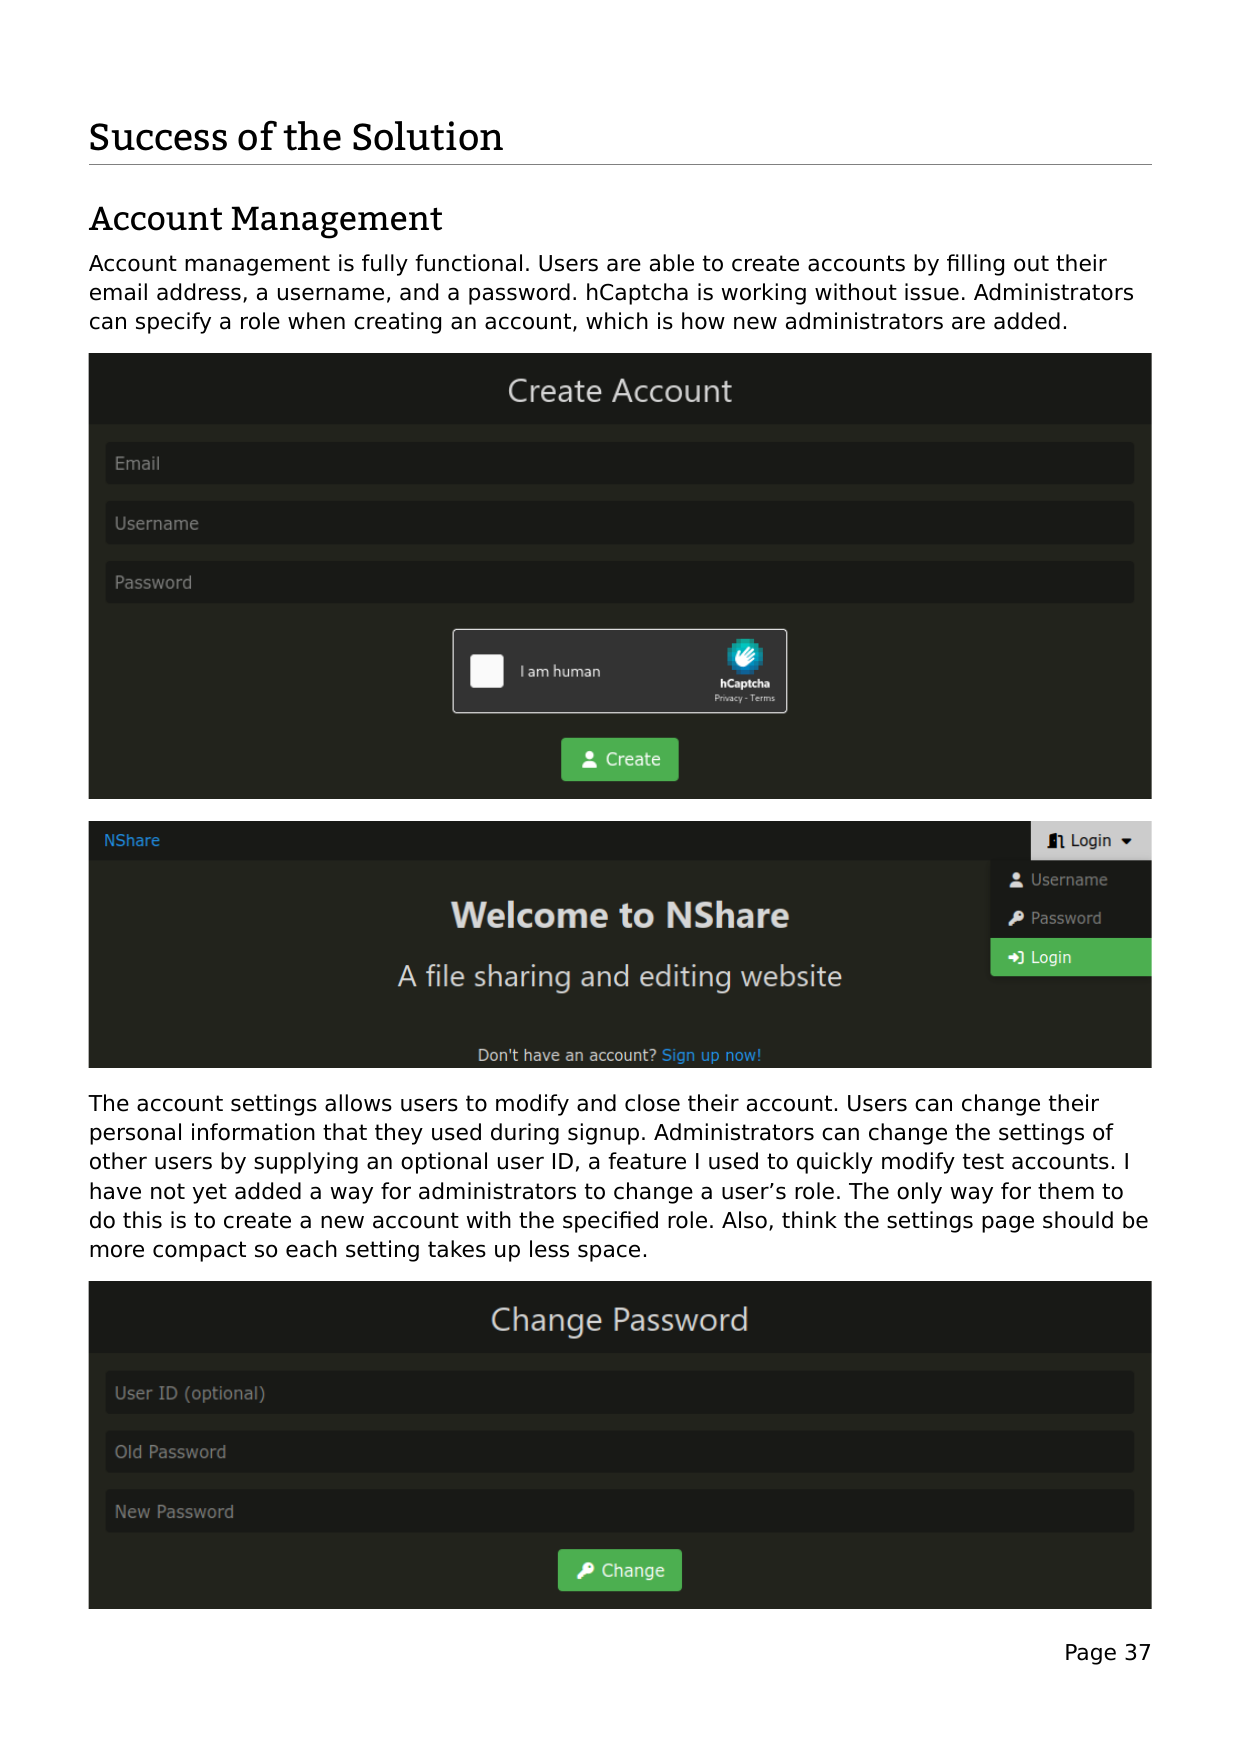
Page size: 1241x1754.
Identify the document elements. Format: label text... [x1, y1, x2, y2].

picture [88, 821, 1152, 1068]
text Account management is fully functional. Users are able to create accounts by filling out their email address, a username, and a password. hCaptcha is working without issue. Administrators can specify a role when creating an account, which is how new administrators are added. [88, 251, 1152, 335]
text The account settings allows users to modify and close their account. Users can change their personal information that they used during signup. Administrators can change the settings of other users by supplying an optional user ID, a feature I used to quickly modify test accounts. I have not yet added a way for administrators to change a user’s role. The only way for them to do this is to create a new account with the specified role. Also, think the settings page should be more compact so each setting takes up less space. [88, 1091, 1152, 1263]
picture [88, 353, 1152, 799]
picture [88, 1281, 1152, 1609]
subtitle Success of the Solution [88, 113, 1152, 165]
subtitle Account Management [88, 198, 1152, 238]
